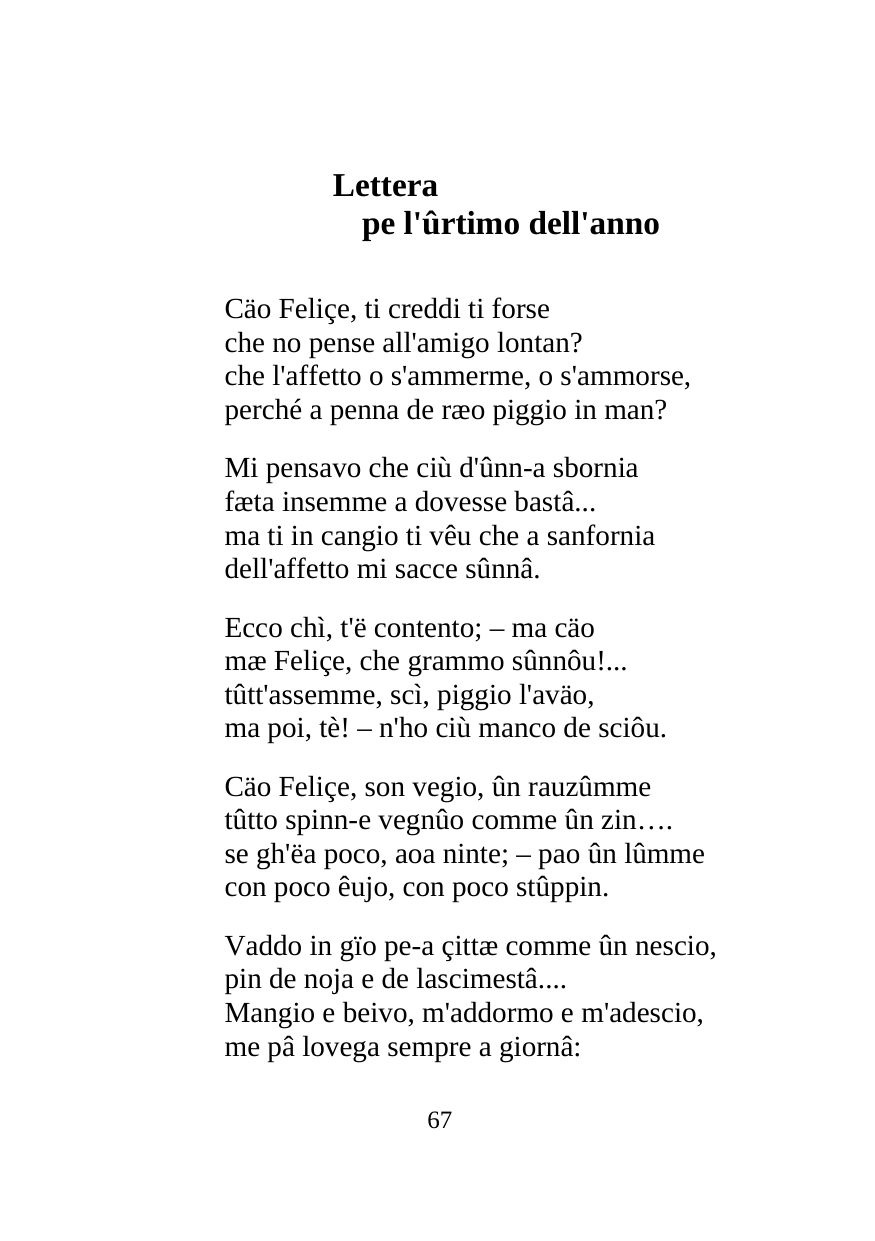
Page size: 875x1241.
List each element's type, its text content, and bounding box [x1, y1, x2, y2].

subtitle Lettera pe l'ûrtimo dell'anno [3, 165, 768, 241]
text Vaddo in gïo pe-a çittæ comme ûn nescio, pin de noja e de lascimestâ.... Mangio e beivo, m'addormo e m'adescio, me pâ lovega sempre a giornâ: [224, 928, 768, 1062]
text Cäo Feliçe, ti creddi ti forse che no pense all'amigo lontan? che l'affetto o s'ammerme, o s'ammorse, perché a penna de ræo piggio in man? [224, 291, 768, 426]
text Ecco chì, t'ë contento; – ma cäo mæ Feliçe, che grammo sûnnôu!... tûtt'assemme, scì, piggio l'aväo, ma poi, tè! – n'ho ciù manco de sciôu. [224, 610, 768, 744]
text Mi pensavo che ciù d'ûnn-a sbornia fæta insemme a dovesse bastâ... ma ti in cangio ti vêu che a sanfornia dell'affetto mi sacce sûnnâ. [224, 451, 768, 585]
text Cäo Feliçe, son vegio, ûn rauzûmme tûtto spinn-e vegnûo comme ûn zin…. se gh'ëa poco, aoa ninte; – pao ûn lûmme con poco êujo, con poco stûppin. [224, 769, 768, 903]
